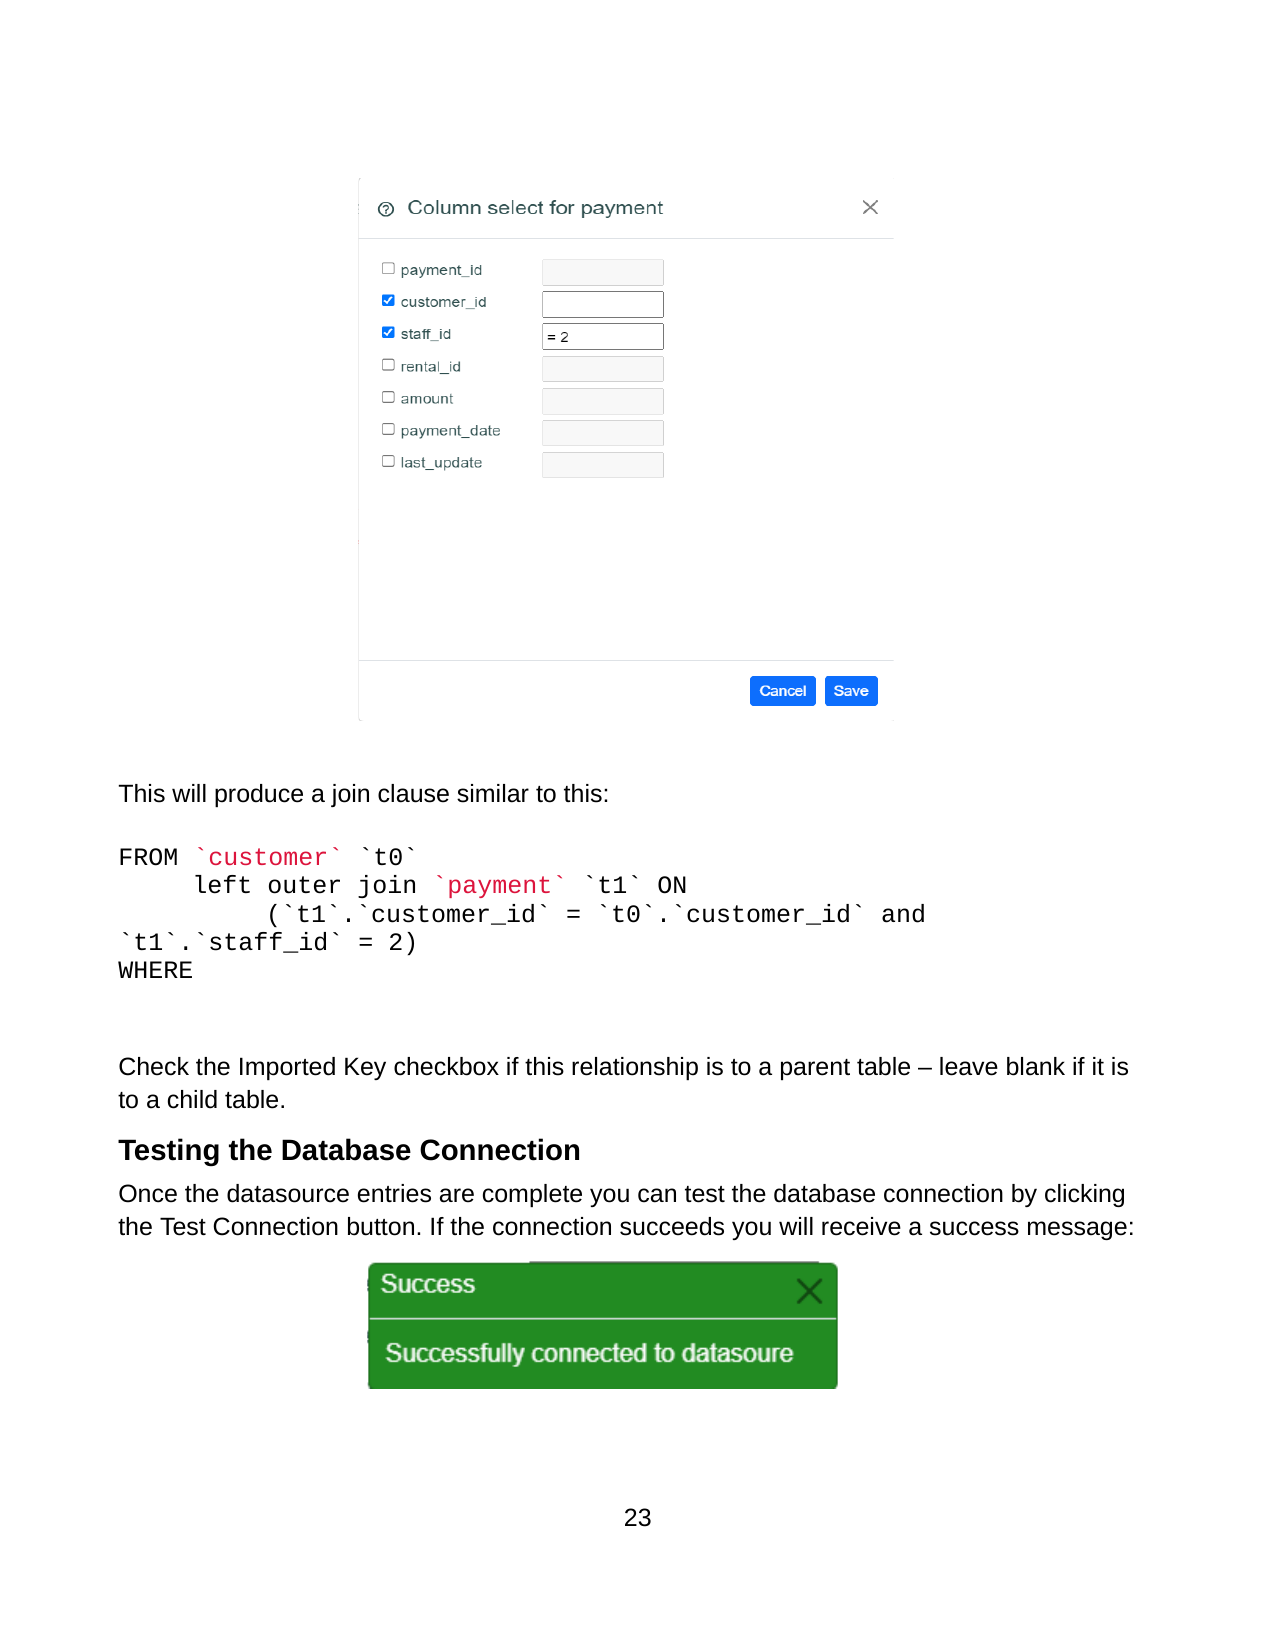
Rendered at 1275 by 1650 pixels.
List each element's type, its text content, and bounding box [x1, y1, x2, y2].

picture [358, 178, 894, 721]
text This will produce a join clause similar to this: [118, 778, 1157, 807]
text left outer join `payment` `t1` ON [118, 873, 1157, 901]
text Check the Imported Key checkbox if this relationship is to a parent table – leave blank if it is to a child table. [118, 1052, 1157, 1113]
text Once the datasource entries are complete you can test the database connection by clicking the Test Connection button. If the connection succeeds you will receive a success message: [118, 1179, 1157, 1240]
text WHERE [118, 958, 1157, 986]
picture [367, 1261, 838, 1389]
text (`t1`.`customer_id` = `t0`.`customer_id` and `t1`.`staff_id` = 2) [118, 901, 1157, 958]
subtitle Testing the Database Connection [118, 1132, 1157, 1166]
text FROM `customer` `t0` [118, 844, 1157, 873]
